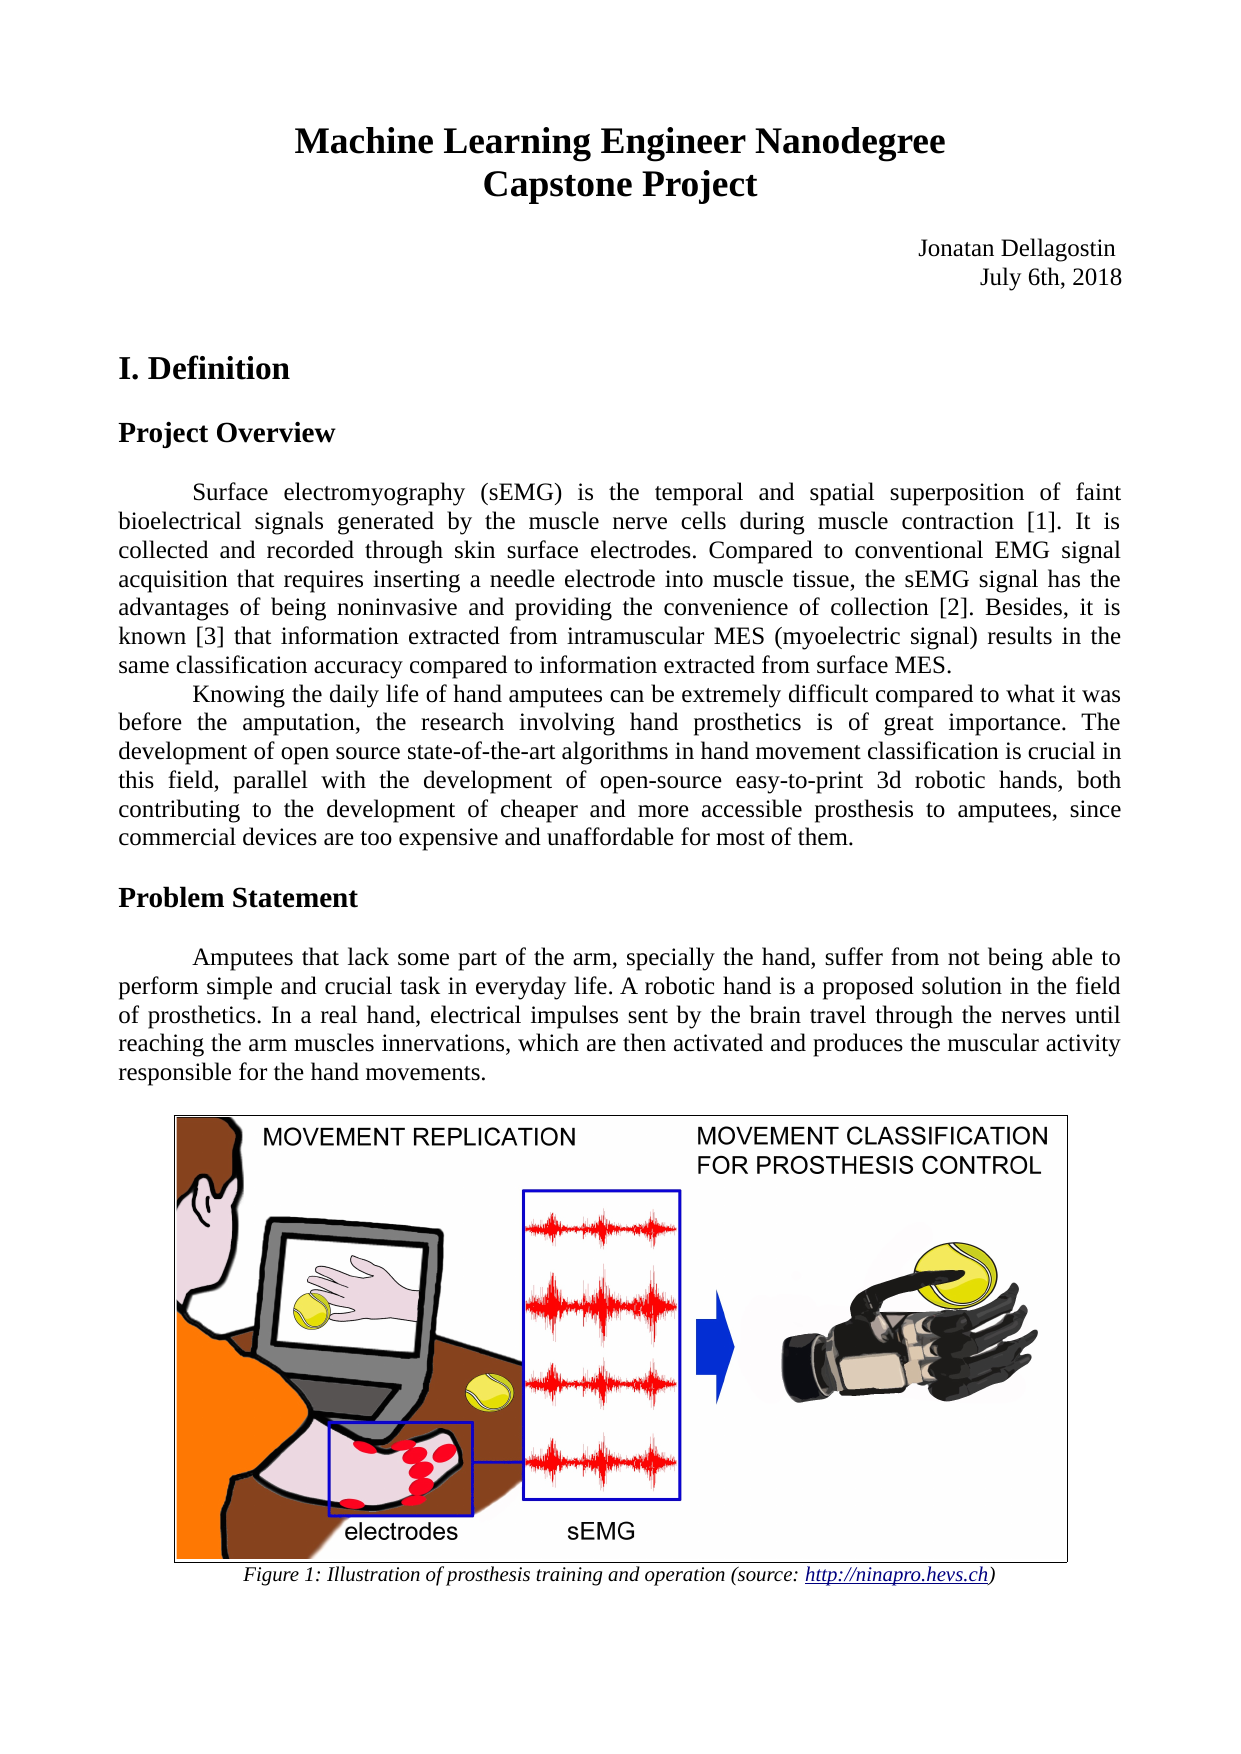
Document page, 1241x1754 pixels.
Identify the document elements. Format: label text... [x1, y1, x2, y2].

text I. Definition [118, 348, 1122, 386]
text Knowing the daily life of hand amputees can be extremely difficult compared to what it was before the amputation, the research involving hand prosthetics is of great importance. The development of open source state-of-the-art algorithms in hand movement classification is crucial in this field, parallel with the development of open-source easy-to-print 3d robotic hands, both contributing to the development of cheaper and more accessible prosthesis to amputees, since commercial devices are too expensive and unaffordable for most of them. [118, 679, 1122, 851]
text Amputees that lack some part of the arm, specially the hand, suffer from not being able to perform simple and crucial task in everyday life. A robotic hand is a proposed solution in the field of prosthetics. In a real hand, electrical impulses sent by the brain travel through the nerves until reaching the arm muscles innervations, which are then activated and produces the muscular activity responsible for the hand movements. [118, 942, 1122, 1086]
text Jonatan Dellagostin [118, 233, 1122, 262]
text Machine Learning Engineer Nanodegree [118, 118, 1122, 161]
text July 6th, 2018 [118, 262, 1122, 291]
text Capstone Project [118, 161, 1122, 204]
text Problem Statement [118, 880, 1122, 913]
picture [176, 1117, 1064, 1559]
text Project Overview [118, 415, 1122, 449]
text Surface electromyography (sEMG) is the temporal and spatial superposition of faint bioelectrical signals generated by the muscle nerve cells during muscle contraction [1]. It is collected and recorded through skin surface electrodes. Compared to conventional EMG signal acquisition that requires inserting a needle electrode into muscle tissue, the sEMG signal has the advantages of being noninvasive and providing the convenience of collection [2]. Besides, it is known [3] that information extracted from intramuscular MES (myoelectric signal) results in the same classification accuracy compared to information extracted from surface MES. [118, 477, 1122, 679]
text Figure 1: Illustration of prosthesis training and operation (source: http://ninapro.hevs.ch) [118, 1115, 1122, 1586]
